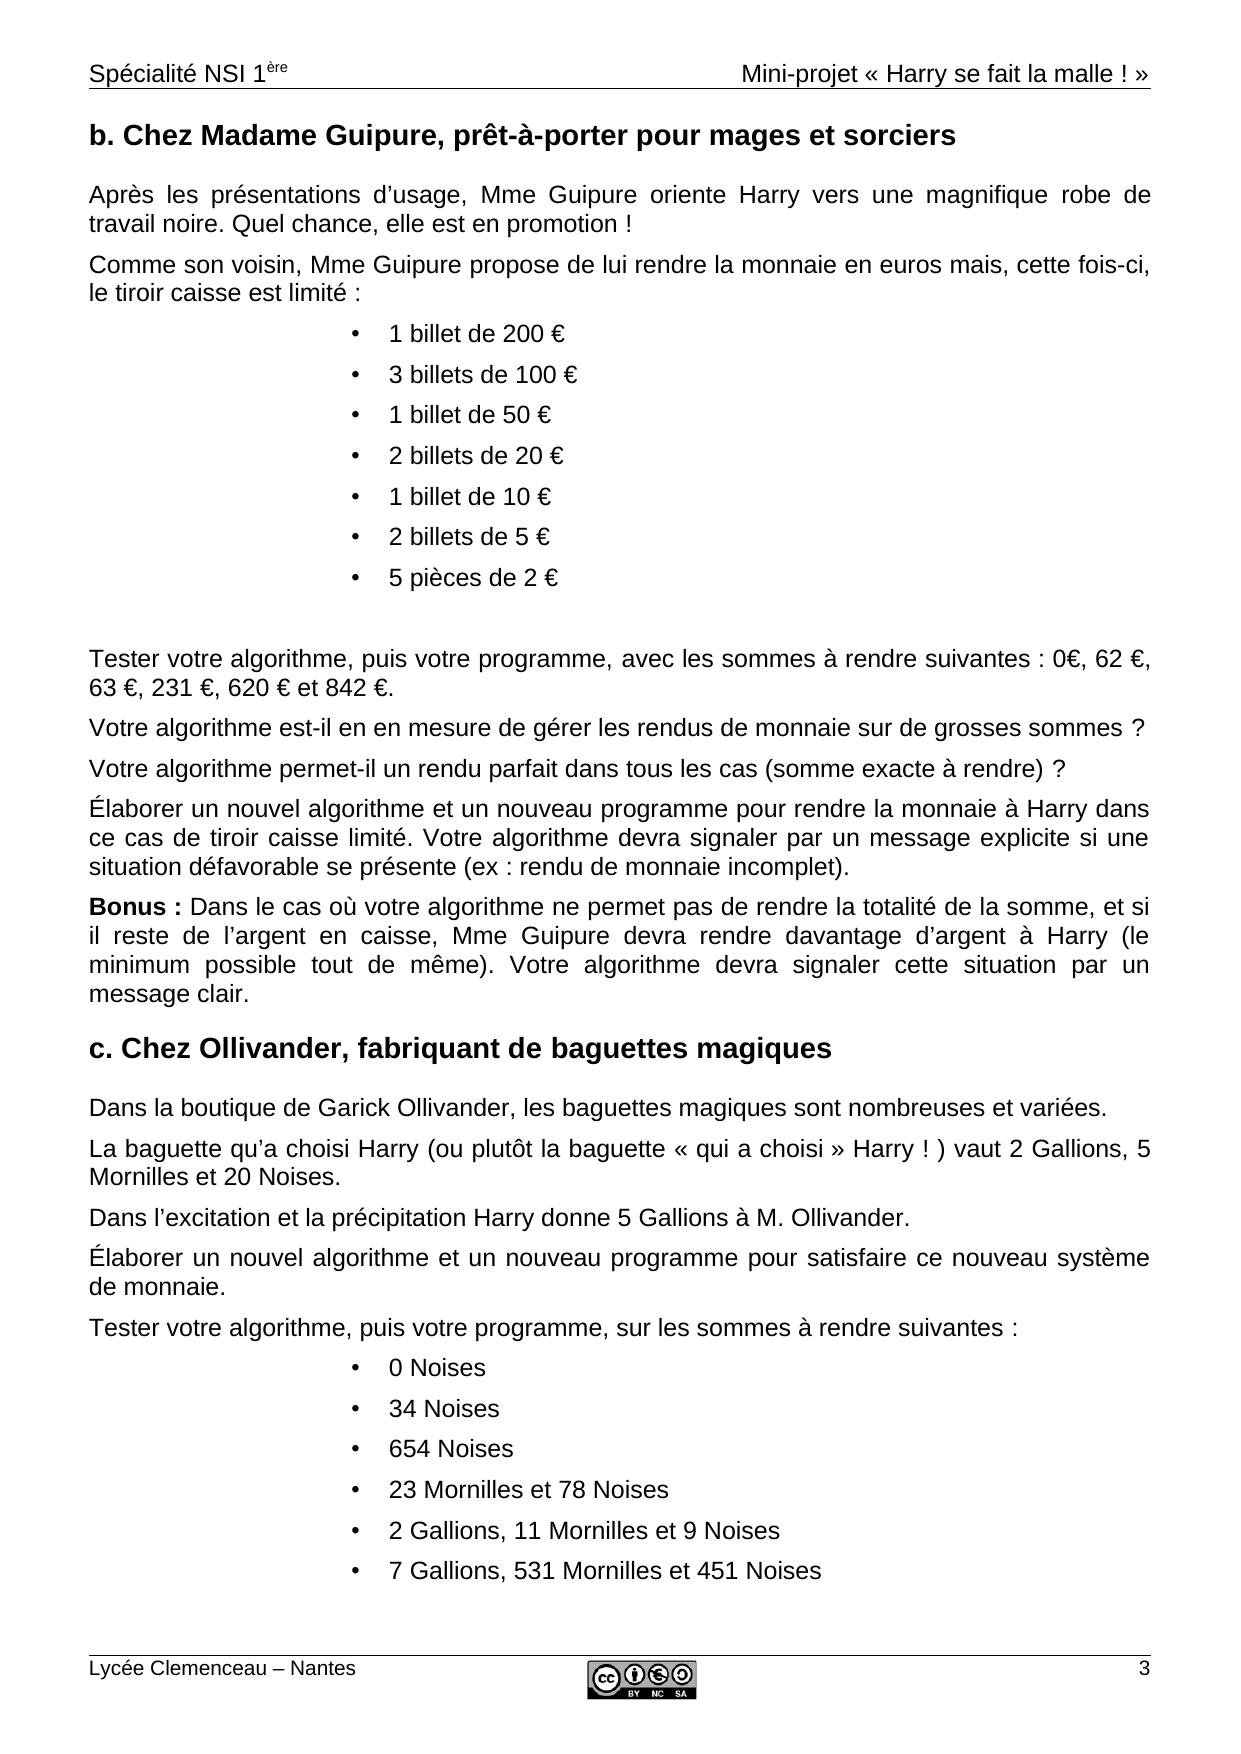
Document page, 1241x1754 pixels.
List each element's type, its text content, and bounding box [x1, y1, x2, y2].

list 23 Mornilles et 78 Noises [351, 1475, 1151, 1504]
text b. Chez Madame Guipure, prêt-à-porter pour mages et sorciers [89, 118, 1151, 152]
text Dans la boutique de Garick Ollivander, les baguettes magiques sont nombreuses et variées. [89, 1093, 1151, 1122]
text La baguette qu’a choisi Harry (ou plutôt la baguette « qui a choisi » Harry ! ) vaut 2 Gallions, 5 Mornilles et 20 Noises. [89, 1133, 1151, 1191]
text Bonus : Dans le cas où votre algorithme ne permet pas de rendre la totalité de la somme, et si il reste de l’argent en caisse, Mme Guipure devra rendre davantage d’argent à Harry (le minimum possible tout de même). Votre algorithme devra signaler cette situation par un message clair. [89, 892, 1151, 1007]
text c. Chez Ollivander, fabriquant de baguettes magiques [89, 1031, 1151, 1064]
list 654 Noises [351, 1434, 1151, 1463]
list 2 billets de 5 € [351, 522, 1151, 551]
list 7 Gallions, 531 Mornilles et 451 Noises [351, 1556, 1151, 1585]
list 1 billet de 10 € [351, 481, 1151, 510]
list 5 pièces de 2 € [351, 563, 1151, 592]
text Après les présentations d’usage, Mme Guipure oriente Harry vers une magnifique robe de travail noire. Quel chance, elle est en promotion ! [89, 180, 1151, 238]
picture [586, 1659, 697, 1700]
list 1 billet de 50 € [351, 400, 1151, 429]
text Élaborer un nouvel algorithme et un nouveau programme pour rendre la monnaie à Harry dans ce cas de tiroir caisse limité. Votre algorithme devra signaler par un message explicite si une situation défavorable se présente (ex : rendu de monnaie incomplet). [89, 794, 1151, 880]
text Comme son voisin, Mme Guipure propose de lui rendre la monnaie en euros mais, cette fois-ci, le tiroir caisse est limité : [89, 250, 1151, 307]
list 3 billets de 100 € [351, 359, 1151, 388]
list 1 billet de 200 € [351, 319, 1151, 348]
list 0 Noises [351, 1353, 1151, 1382]
text Votre algorithme permet-il un rendu parfait dans tous les cas (somme exacte à rendre) ? [89, 754, 1151, 782]
list 2 Gallions, 11 Mornilles et 9 Noises [351, 1516, 1151, 1544]
text Dans l’excitation et la précipitation Harry donne 5 Gallions à M. Ollivander. [89, 1203, 1151, 1232]
list 2 billets de 20 € [351, 441, 1151, 470]
list 34 Noises [351, 1394, 1151, 1423]
text Tester votre algorithme, puis votre programme, avec les sommes à rendre suivantes : 0€, 62 €, 63 €, 231 €, 620 € et 842 €. [89, 644, 1151, 701]
text Tester votre algorithme, puis votre programme, sur les sommes à rendre suivantes : [89, 1313, 1151, 1341]
text Votre algorithme est-il en en mesure de gérer les rendus de monnaie sur de grosses sommes ? [89, 713, 1151, 742]
text Élaborer un nouvel algorithme et un nouveau programme pour satisfaire ce nouveau système de monnaie. [89, 1243, 1151, 1301]
